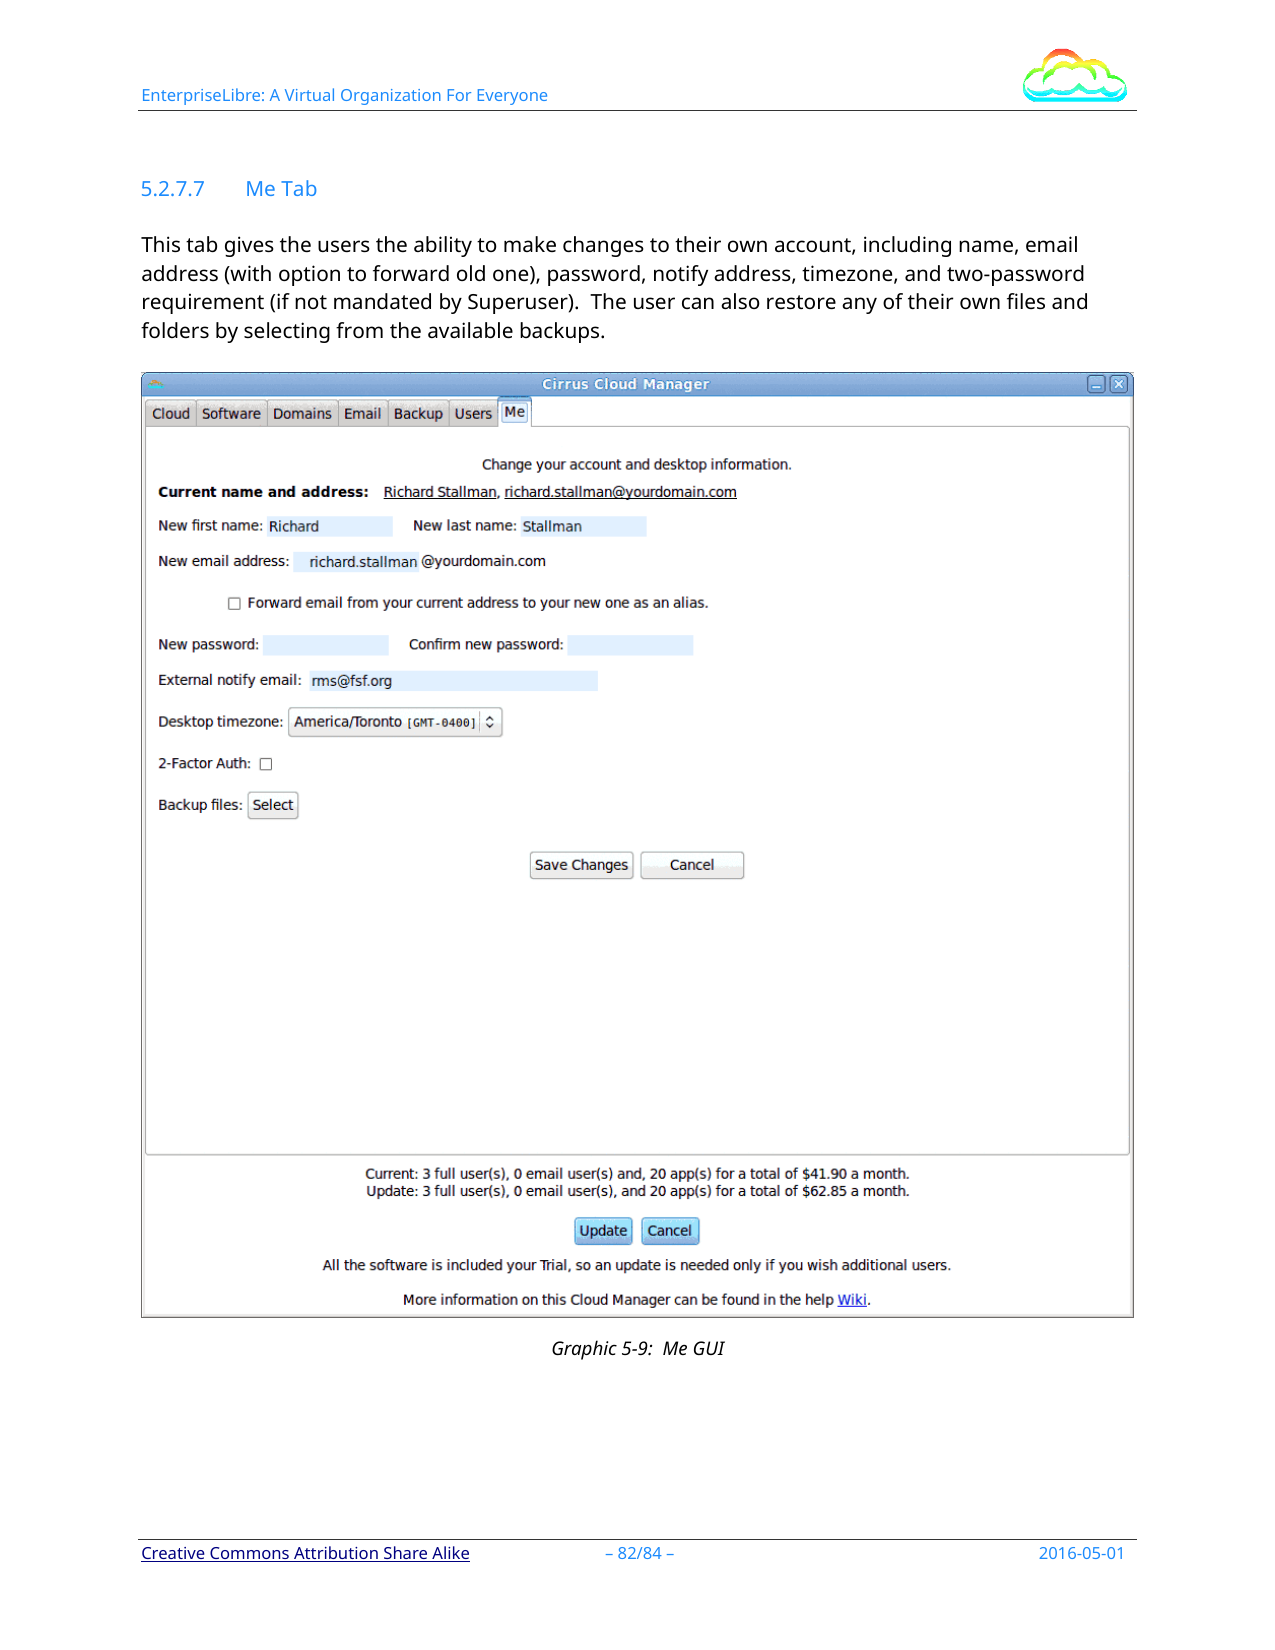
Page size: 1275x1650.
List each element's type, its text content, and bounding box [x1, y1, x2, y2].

picture [141, 372, 1134, 1318]
picture [1022, 47, 1128, 102]
text Graphic 5-9: Me GUI [141, 1335, 1134, 1360]
subtitle Me Tab [135, 174, 1134, 202]
text This tab gives the users the ability to make changes to their own account, including name, email address (with option to forward old one), password, notify address, timezone, and two-password requirement (if not mandated by Superuser). The user can also restore any of their own files and folders by selecting from the available backups. [141, 231, 1134, 344]
